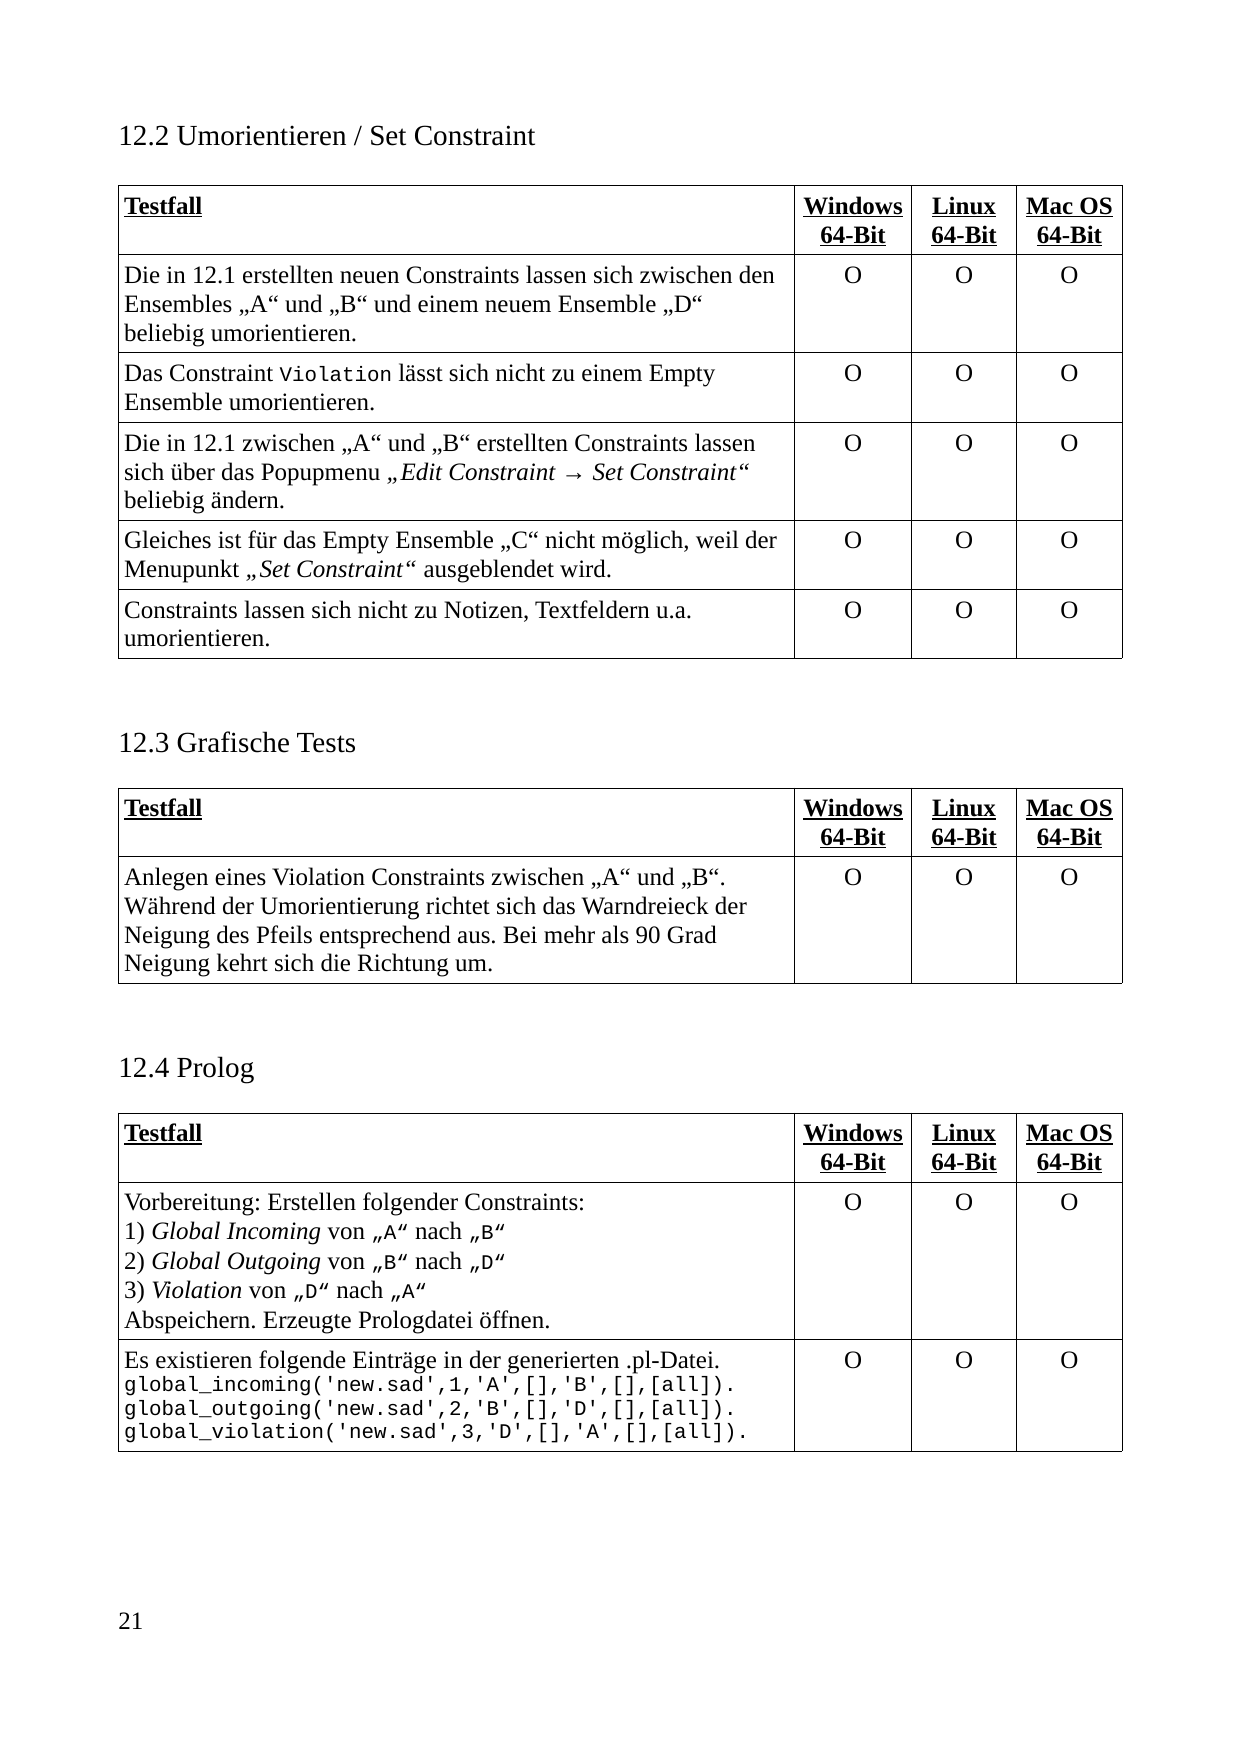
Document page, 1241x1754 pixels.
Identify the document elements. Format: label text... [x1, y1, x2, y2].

table_cell O [1017, 255, 1122, 352]
table_cell O [1017, 590, 1122, 658]
text 12.2 Umorientieren / Set Constraint [118, 118, 1122, 152]
table_header Mac OS 64-Bit [1017, 186, 1122, 254]
table_cell O [795, 1340, 911, 1451]
table_cell Das Constraint Violation lässt sich nicht zu einem Empty Ensemble umorientieren. [119, 353, 794, 422]
text 12.4 Prolog [118, 1050, 1122, 1084]
table_cell O [1017, 353, 1122, 422]
table_cell O [795, 423, 911, 520]
table_cell Constraints lassen sich nicht zu Notizen, Textfeldern u.a. umorientieren. [119, 590, 794, 658]
table_cell O [912, 857, 1016, 983]
table_header Linux 64-Bit [912, 789, 1016, 856]
table_header Windows 64-Bit [795, 186, 911, 254]
table_header Testfall [119, 1114, 794, 1182]
table_cell Vorbereitung: Erstellen folgender Constraints: 1) Global Incoming von „A“ nach „B“ 2) Global Outgoing von „B“ nach „D“ 3) Violation von „D“ nach „A“ Abspeichern. Erzeugte Prologdatei öffnen. [119, 1183, 794, 1339]
table_cell O [912, 353, 1016, 422]
table_cell O [1017, 1340, 1122, 1451]
table_cell O [912, 1340, 1016, 1451]
table_header Linux 64-Bit [912, 1114, 1016, 1182]
table_cell Anlegen eines Violation Constraints zwischen „A“ und „B“. Während der Umorientierung richtet sich das Warndreieck der Neigung des Pfeils entsprechend aus. Bei mehr als 90 Grad Neigung kehrt sich die Richtung um. [119, 857, 794, 983]
table_cell O [1017, 521, 1122, 589]
table_cell O [912, 423, 1016, 520]
table_cell Die in 12.1 zwischen „A“ und „B“ erstellten Constraints lassen sich über das Popupmenu „Edit Constraint → Set Constraint“ beliebig ändern. [119, 423, 794, 520]
table_header Testfall [119, 186, 794, 254]
table_header Windows 64-Bit [795, 789, 911, 856]
table_cell O [795, 353, 911, 422]
table_cell O [912, 521, 1016, 589]
table_cell Die in 12.1 erstellten neuen Constraints lassen sich zwischen den Ensembles „A“ und „B“ und einem neuem Ensemble „D“ beliebig umorientieren. [119, 255, 794, 352]
text 12.3 Grafische Tests [118, 725, 1122, 759]
table_header Linux 64-Bit [912, 186, 1016, 254]
table_cell Es existieren folgende Einträge in der generierten .pl-Datei. global_incoming('new.sad',1,'A',[],'B',[],[all]). global_outgoing('new.sad',2,'B',[],'D',[],[all]). global_violation('new.sad',3,'D',[],'A',[],[all]). [119, 1340, 794, 1451]
table_cell O [1017, 857, 1122, 983]
table_cell Gleiches ist für das Empty Ensemble „C“ nicht möglich, weil der Menupunkt „Set Constraint“ ausgeblendet wird. [119, 521, 794, 589]
table_cell O [912, 1183, 1016, 1339]
table_header Testfall [119, 789, 794, 856]
table_header Mac OS 64-Bit [1017, 1114, 1122, 1182]
table_cell O [1017, 1183, 1122, 1339]
table_cell O [912, 255, 1016, 352]
table_cell O [1017, 423, 1122, 520]
table_cell O [795, 521, 911, 589]
table_header Windows 64-Bit [795, 1114, 911, 1182]
table_cell O [795, 255, 911, 352]
table_cell O [795, 590, 911, 658]
table_header Mac OS 64-Bit [1017, 789, 1122, 856]
table_cell O [795, 857, 911, 983]
table_cell O [795, 1183, 911, 1339]
table_cell O [912, 590, 1016, 658]
